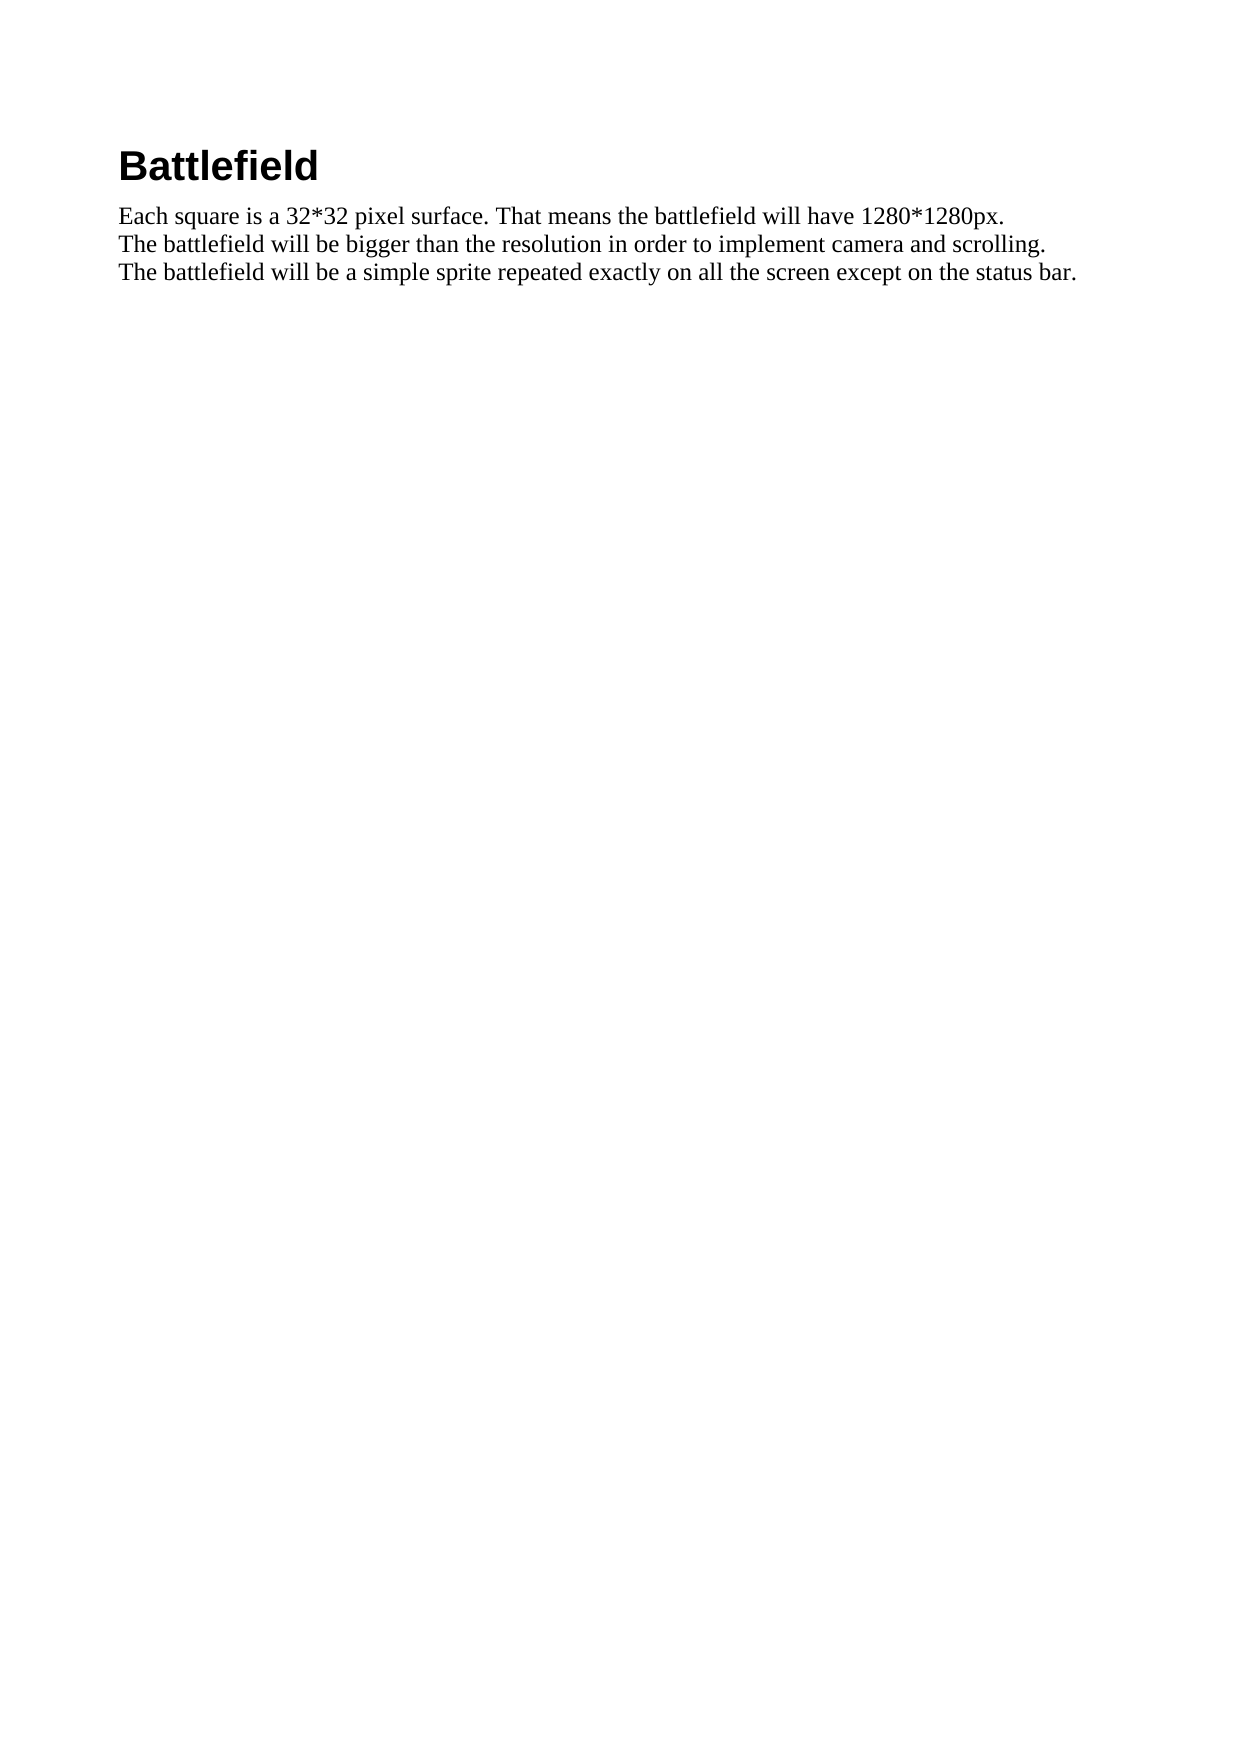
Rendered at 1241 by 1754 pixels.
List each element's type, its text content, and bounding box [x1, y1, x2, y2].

subtitle Battlefield [118, 143, 1122, 190]
text The battlefield will be bigger than the resolution in order to implement camera and scrolling. [118, 230, 1122, 258]
text Each square is a 32*32 pixel surface. That means the battlefield will have 1280*1280px. [118, 202, 1122, 230]
text The battlefield will be a simple sprite repeated exactly on all the screen except on the status bar. [118, 258, 1122, 285]
